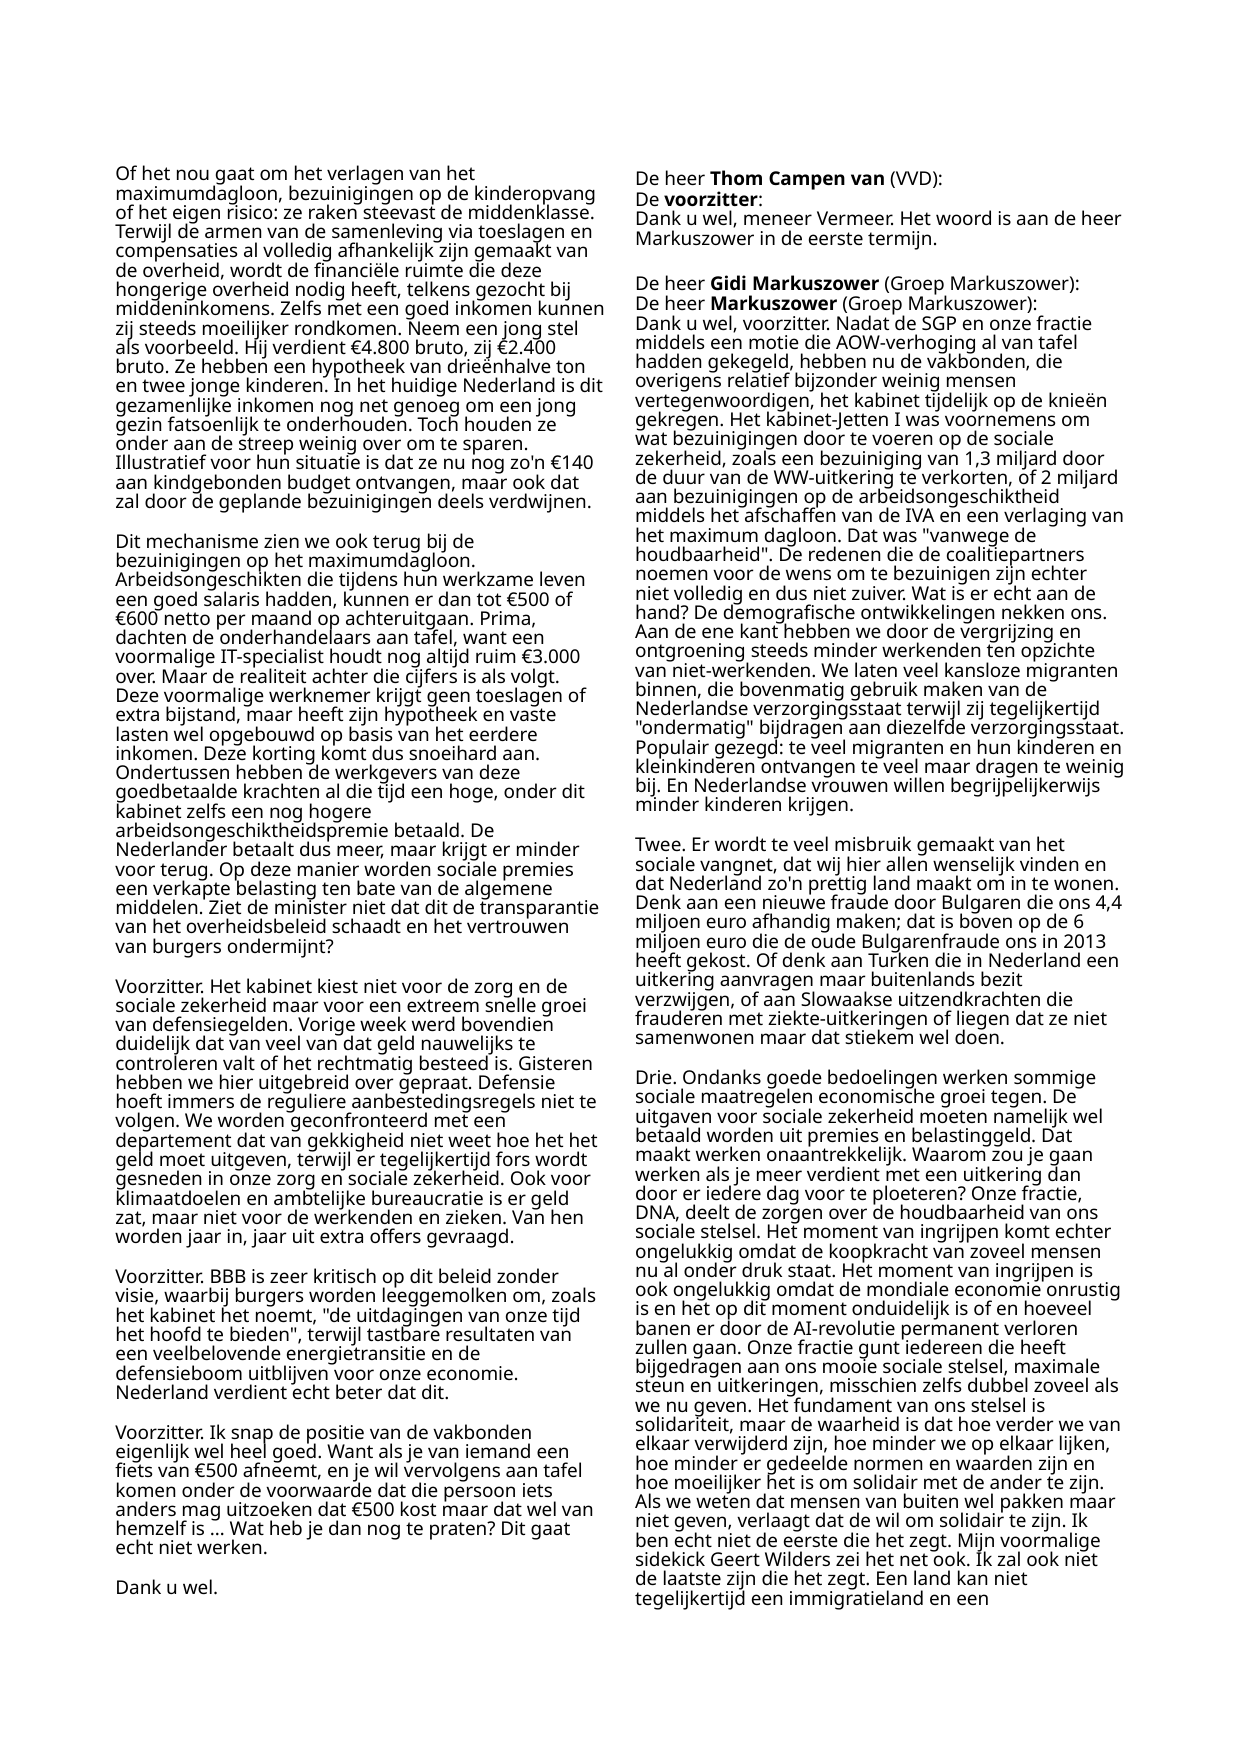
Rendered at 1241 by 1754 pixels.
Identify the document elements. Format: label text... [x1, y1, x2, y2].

text Twee. Er wordt te veel misbruik gemaakt van het sociale vangnet, dat wij hier allen wenselijk vinden en dat Nederland zo'n prettig land maakt om in te wonen. Denk aan een nieuwe fraude door Bulgaren die ons 4,4 miljoen euro afhandig maken; dat is boven op de 6 miljoen euro die de oude Bulgarenfraude ons in 2013 heeft gekost. Of denk aan Turken die in Nederland een uitkering aanvragen maar buitenlands bezit verzwijgen, of aan Slowaakse uitzendkrachten die frauderen met ziekte-uitkeringen of liegen dat ze niet samenwonen maar dat stiekem wel doen. [635, 836, 1125, 1048]
text Drie. Ondanks goede bedoelingen werken sommige sociale maatregelen economische groei tegen. De uitgaven voor sociale zekerheid moeten namelijk wel betaald worden uit premies en belastinggeld. Dat maakt werken onaantrekkelijk. Waarom zou je gaan werken als je meer verdient met een uitkering dan door er iedere dag voor te ploeteren? Onze fractie, DNA, deelt de zorgen over de houdbaarheid van ons sociale stelsel. Het moment van ingrijpen komt echter ongelukkig omdat de koopkracht van zoveel mensen nu al onder druk staat. Het moment van ingrijpen is ook ongelukkig omdat de mondiale economie onrustig is en het op dit moment onduidelijk is of en hoeveel banen er door de AI-revolutie permanent verloren zullen gaan. Onze fractie gunt iedereen die heeft bijgedragen aan ons mooie sociale stelsel, maximale steun en uitkeringen, misschien zelfs dubbel zoveel als we nu geven. Het fundament van ons stelsel is solidariteit, maar de waarheid is dat hoe verder we van elkaar verwijderd zijn, hoe minder we op elkaar lijken, hoe minder er gedeelde normen en waarden zijn en hoe moeilijker het is om solidair met de ander te zijn. Als we weten dat mensen van buiten wel pakken maar niet geven, verlaagt dat de wil om solidair te zijn. Ik ben echt niet de eerste die het zegt. Mijn voormalige sidekick Geert Wilders zei het net ook. Ik zal ook niet de laatste zijn die het zegt. Een land kan niet tegelijkertijd een immigratieland en een [635, 1069, 1125, 1609]
text De heer Markuszower (Groep Markuszower): [635, 295, 1125, 315]
text Of het nou gaat om het verlagen van het maximumdagloon, bezuinigingen op de kinderopvang of het eigen risico: ze raken steevast de middenklasse. Terwijl de armen van de samenleving via toeslagen en compensaties al volledig afhankelijk zijn gemaakt van de overheid, wordt de financiële ruimte die deze hongerige overheid nodig heeft, telkens gezocht bij middeninkomens. Zelfs met een goed inkomen kunnen zij steeds moeilijker rondkomen. Neem een jong stel als voorbeeld. Hij verdient €4.800 bruto, zij €2.400 bruto. Ze hebben een hypotheek van drieënhalve ton en twee jonge kinderen. In het huidige Nederland is dit gezamenlijke inkomen nog net genoeg om een jong gezin fatsoenlijk te onderhouden. Toch houden ze onder aan de streep weinig over om te sparen. Illustratief voor hun situatie is dat ze nu nog zo'n €140 aan kindgebonden budget ontvangen, maar ook dat zal door de geplande bezuinigingen deels verdwijnen. [115, 165, 605, 512]
text Voorzitter. BBB is zeer kritisch op dit beleid zonder visie, waarbij burgers worden leeggemolken om, zoals het kabinet het noemt, "de uitdagingen van onze tijd het hoofd te bieden", terwijl tastbare resultaten van een veelbelovende energietransitie en de defensieboom uitblijven voor onze economie. Nederland verdient echt beter dat dit. [115, 1268, 605, 1403]
text De heer Thom Campen van (VVD): [635, 165, 1125, 191]
text Dank u wel, meneer Vermeer. Het woord is aan de heer Markuszower in de eerste termijn. [635, 210, 1125, 249]
text Dit mechanisme zien we ook terug bij de bezuinigingen op het maximumdagloon. Arbeidsongeschikten die tijdens hun werkzame leven een goed salaris hadden, kunnen er dan tot €500 of €600 netto per maand op achteruitgaan. Prima, dachten de onderhandelaars aan tafel, want een voormalige IT-specialist houdt nog altijd ruim €3.000 over. Maar de realiteit achter die cijfers is als volgt. Deze voormalige werknemer krijgt geen toeslagen of extra bijstand, maar heeft zijn hypotheek en vaste lasten wel opgebouwd op basis van het eerdere inkomen. Deze korting komt dus snoeihard aan. Ondertussen hebben de werkgevers van deze goedbetaalde krachten al die tijd een hoge, onder dit kabinet zelfs een nog hogere arbeidsongeschiktheidspremie betaald. De Nederlander betaalt dus meer, maar krijgt er minder voor terug. Op deze manier worden sociale premies een verkapte belasting ten bate van de algemene middelen. Ziet de minister niet dat dit de transparantie van het overheidsbeleid schaadt en het vertrouwen van burgers ondermijnt? [115, 533, 605, 957]
text Dank u wel, voorzitter. Nadat de SGP en onze fractie middels een motie die AOW-verhoging al van tafel hadden gekegeld, hebben nu de vakbonden, die overigens relatief bijzonder weinig mensen vertegenwoordigen, het kabinet tijdelijk op de knieën gekregen. Het kabinet-Jetten I was voornemens om wat bezuinigingen door te voeren op de sociale zekerheid, zoals een bezuiniging van 1,3 miljard door de duur van de WW-uitkering te verkorten, of 2 miljard aan bezuinigingen op de arbeidsongeschiktheid middels het afschaffen van de IVA en een verlaging van het maximum dagloon. Dat was "vanwege de houdbaarheid". De redenen die de coalitiepartners noemen voor de wens om te bezuinigen zijn echter niet volledig en dus niet zuiver. Wat is er echt aan de hand? De demografische ontwikkelingen nekken ons. Aan de ene kant hebben we door de vergrijzing en ontgroening steeds minder werkenden ten opzichte van niet-werkenden. We laten veel kansloze migranten binnen, die bovenmatig gebruik maken van de Nederlandse verzorgingsstaat terwijl zij tegelijkertijd "ondermatig" bijdragen aan diezelfde verzorgingsstaat. Populair gezegd: te veel migranten en hun kinderen en kleinkinderen ontvangen te veel maar dragen te weinig bij. En Nederlandse vrouwen willen begrijpelijkerwijs minder kinderen krijgen. [635, 315, 1125, 816]
text De heer Gidi Markuszower (Groep Markuszower): [635, 270, 1125, 295]
text Voorzitter. Het kabinet kiest niet voor de zorg en de sociale zekerheid maar voor een extreem snelle groei van defensiegelden. Vorige week werd bovendien duidelijk dat van veel van dat geld nauwelijks te controleren valt of het rechtmatig besteed is. Gisteren hebben we hier uitgebreid over gepraat. Defensie hoeft immers de reguliere aanbestedingsregels niet te volgen. We worden geconfronteerd met een departement dat van gekkigheid niet weet hoe het het geld moet uitgeven, terwijl er tegelijkertijd fors wordt gesneden in onze zorg en sociale zekerheid. Ook voor klimaatdoelen en ambtelijke bureaucratie is er geld zat, maar niet voor de werkenden en zieken. Van hen worden jaar in, jaar uit extra offers gevraagd. [115, 978, 605, 1247]
text Voorzitter. Ik snap de positie van de vakbonden eigenlijk wel heel goed. Want als je van iemand een fiets van €500 afneemt, en je wil vervolgens aan tafel komen onder de voorwaarde dat die persoon iets anders mag uitzoeken dat €500 kost maar dat wel van hemzelf is … Wat heb je dan nog te praten? Dit gaat echt niet werken. [115, 1424, 605, 1559]
text Dank u wel. [115, 1579, 605, 1599]
text De voorzitter: [635, 191, 1125, 210]
